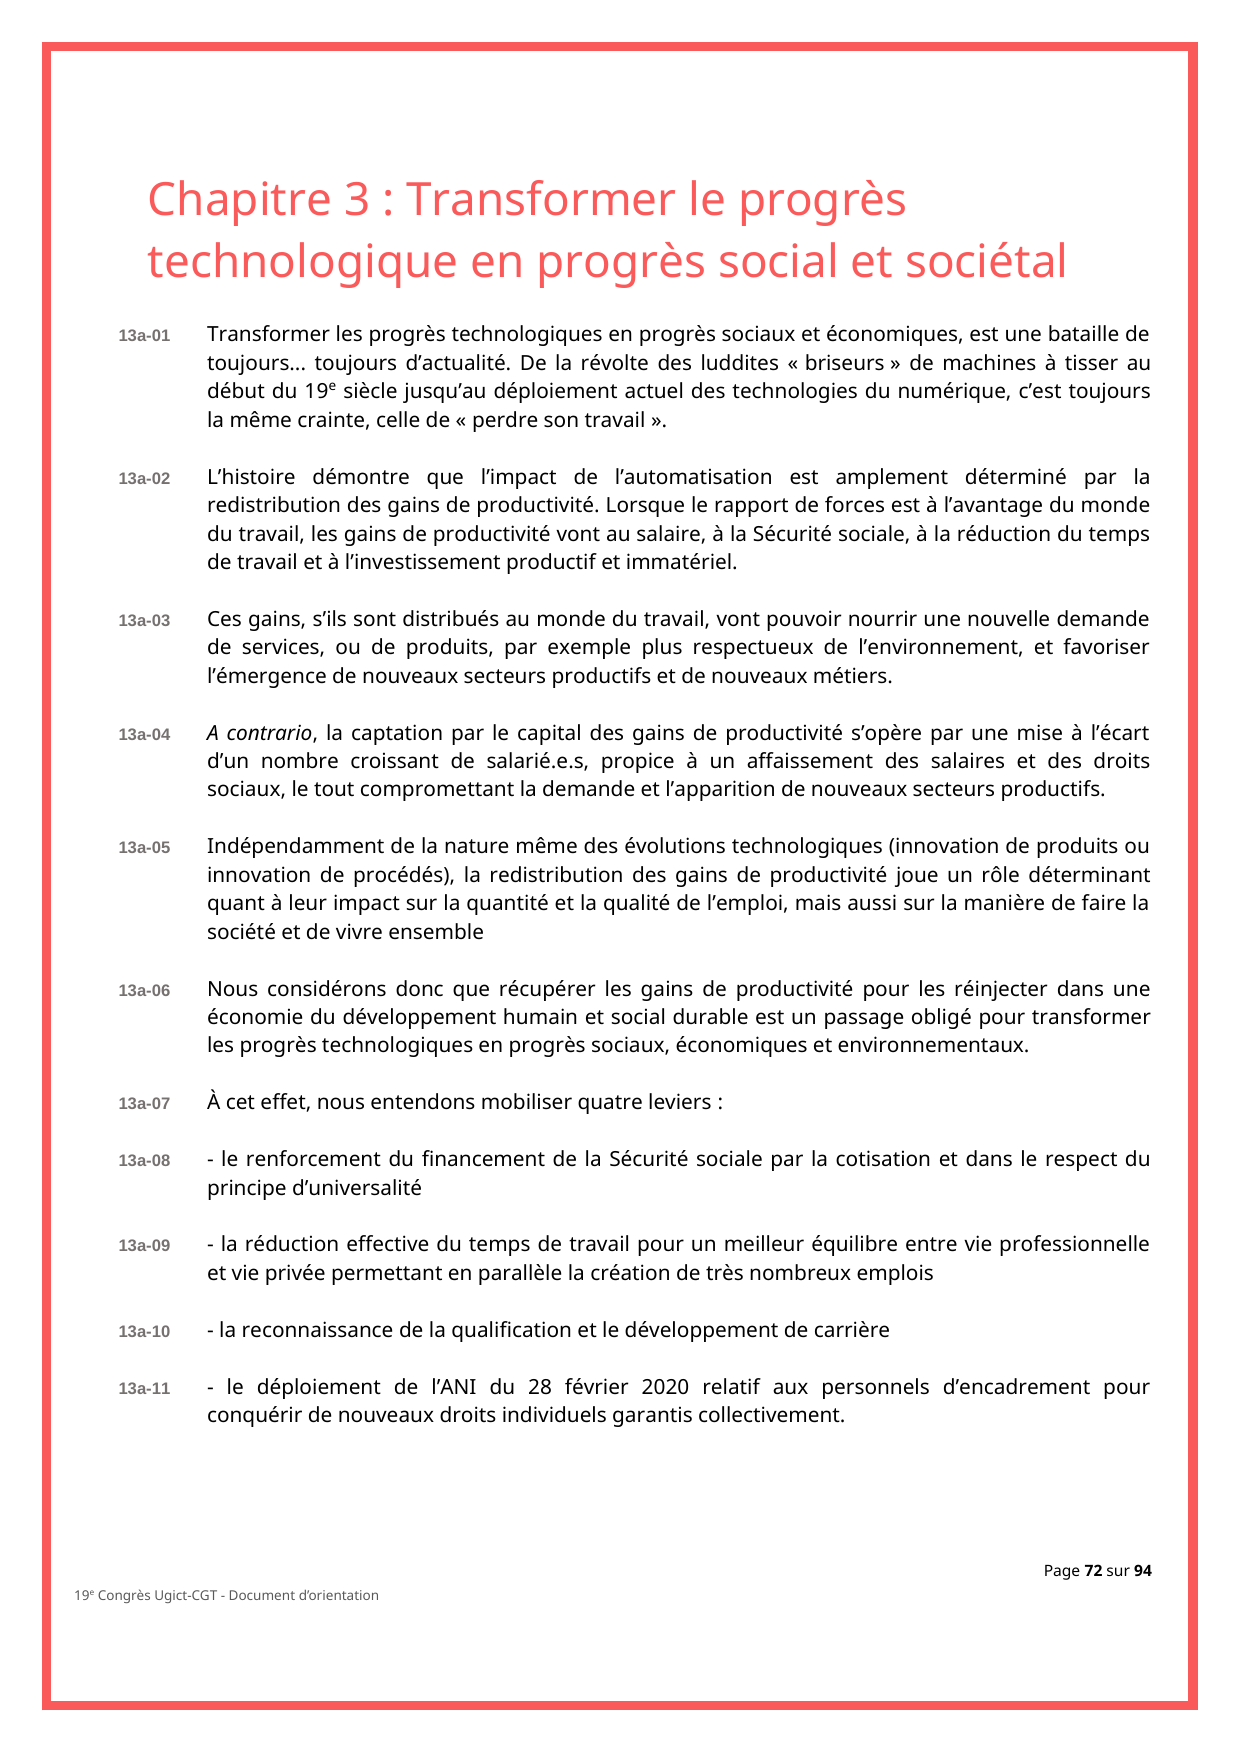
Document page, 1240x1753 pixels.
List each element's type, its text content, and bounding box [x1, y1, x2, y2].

list Indépendamment de la nature même des évolutions technologiques (innovation de produits ou innovation de procédés), la redistribution des gains de productivité joue un rôle déterminant quant à leur impact sur la quantité et la qualité de l’emploi, mais aussi sur la manière de faire la société et de vivre ensemble [118, 831, 1152, 945]
list Transformer les progrès technologiques en progrès sociaux et économiques, est une bataille de toujours... toujours d’actualité. De la révolte des luddites « briseurs » de machines à tisser au début du 19e siècle jusqu’au déploiement actuel des technologies du numérique, c’est toujours la même crainte, celle de « perdre son travail ». [118, 319, 1152, 433]
list Chapitre 3 : Transformer le progrès technologique en progrès social et sociétal [148, 166, 1152, 291]
list - la réduction effective du temps de travail pour un meilleur équilibre entre vie professionnelle et vie privée permettant en parallèle la création de très nombreux emplois [118, 1229, 1152, 1286]
list Nous considérons donc que récupérer les gains de productivité pour les réinjecter dans une économie du développement humain et social durable est un passage obligé pour transformer les progrès technologiques en progrès sociaux, économiques et environnementaux. [118, 974, 1152, 1059]
list Ces gains, s’ils sont distribués au monde du travail, vont pouvoir nourrir une nouvelle demande de services, ou de produits, par exemple plus respectueux de l’environnement, et favoriser l’émergence de nouveaux secteurs productifs et de nouveaux métiers. [118, 604, 1152, 689]
list À cet effet, nous entendons mobiliser quatre leviers : [118, 1087, 1152, 1116]
list A contrario, la captation par le capital des gains de productivité s’opère par une mise à l’écart d’un nombre croissant de salarié.e.s, propice à un affaissement des salaires et des droits sociaux, le tout compromettant la demande et l’apparition de nouveaux secteurs productifs. [118, 718, 1152, 803]
list - la reconnaissance de la qualification et le développement de carrière [118, 1315, 1152, 1343]
list - le déploiement de l’ANI du 28 février 2020 relatif aux personnels d’encadrement pour conquérir de nouveaux droits individuels garantis collectivement. [118, 1372, 1152, 1429]
list L’histoire démontre que l’impact de l’automatisation est amplement déterminé par la redistribution des gains de productivité. Lorsque le rapport de forces est à l’avantage du monde du travail, les gains de productivité vont au salaire, à la Sécurité sociale, à la réduction du temps de travail et à l’investissement productif et immatériel. [118, 462, 1152, 576]
list - le renforcement du financement de la Sécurité sociale par la cotisation et dans le respect du principe d’universalité [118, 1144, 1152, 1201]
